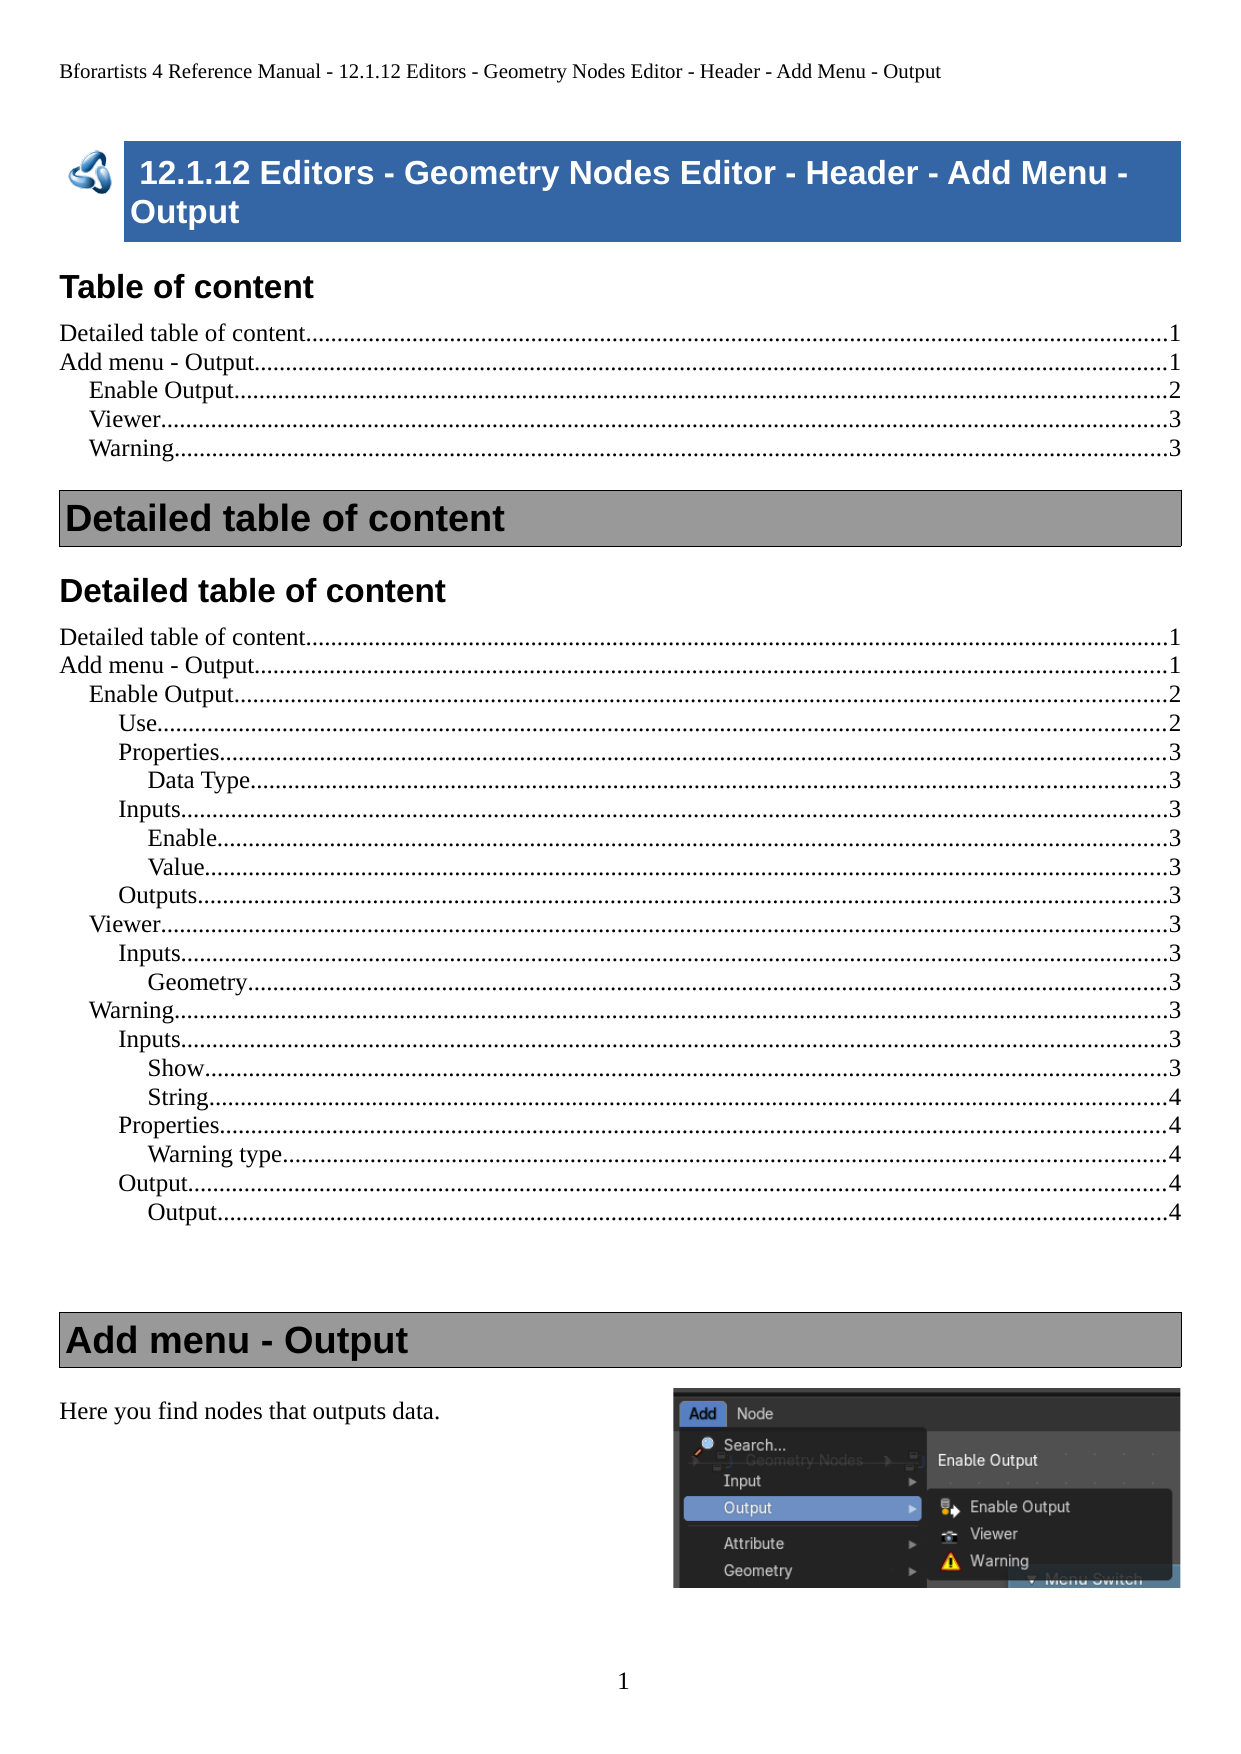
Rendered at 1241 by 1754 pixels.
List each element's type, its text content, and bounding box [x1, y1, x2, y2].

picture [673, 1388, 1181, 1588]
table_header Detailed table of content [60, 491, 1181, 546]
text Properties 4 [118, 1110, 1181, 1139]
text Enable Output 2 [88, 375, 1181, 404]
text Detailed table of content 1 [59, 622, 1181, 650]
text Viewer 3 [88, 404, 1181, 433]
picture [65, 147, 114, 197]
text Geometry 3 [147, 967, 1181, 995]
text Use 2 [118, 708, 1181, 737]
text Enable 3 [147, 823, 1181, 852]
text Data Type 3 [147, 765, 1181, 794]
table_header 12.1.12 Editors - Geometry Nodes Editor - Header - Add Menu - Output [124, 141, 1181, 242]
text Add menu - Output 1 [59, 650, 1181, 679]
text Warning 3 [88, 995, 1181, 1024]
text Properties 3 [118, 737, 1181, 765]
text Add menu - Output 1 [59, 347, 1181, 375]
text Viewer 3 [88, 909, 1181, 938]
table_header Add menu - Output [60, 1313, 1181, 1367]
text Here you find nodes that outputs data. [59, 1396, 673, 1424]
text Enable Output 2 [88, 679, 1181, 708]
subtitle Detailed table of content [59, 571, 1181, 609]
text Inputs 3 [118, 938, 1181, 967]
text Output 4 [118, 1168, 1181, 1197]
table_header [59, 141, 124, 242]
text Detailed table of content 1 [59, 318, 1181, 347]
text Show 3 [147, 1053, 1181, 1082]
text Warning 3 [88, 433, 1181, 462]
text Inputs 3 [118, 794, 1181, 823]
text Inputs 3 [118, 1024, 1181, 1053]
subtitle Table of content [59, 267, 1181, 305]
text Warning type 4 [147, 1139, 1181, 1168]
text Output 4 [147, 1197, 1181, 1225]
text Value 3 [147, 852, 1181, 880]
text Outputs 3 [118, 880, 1181, 909]
text String 4 [147, 1082, 1181, 1110]
